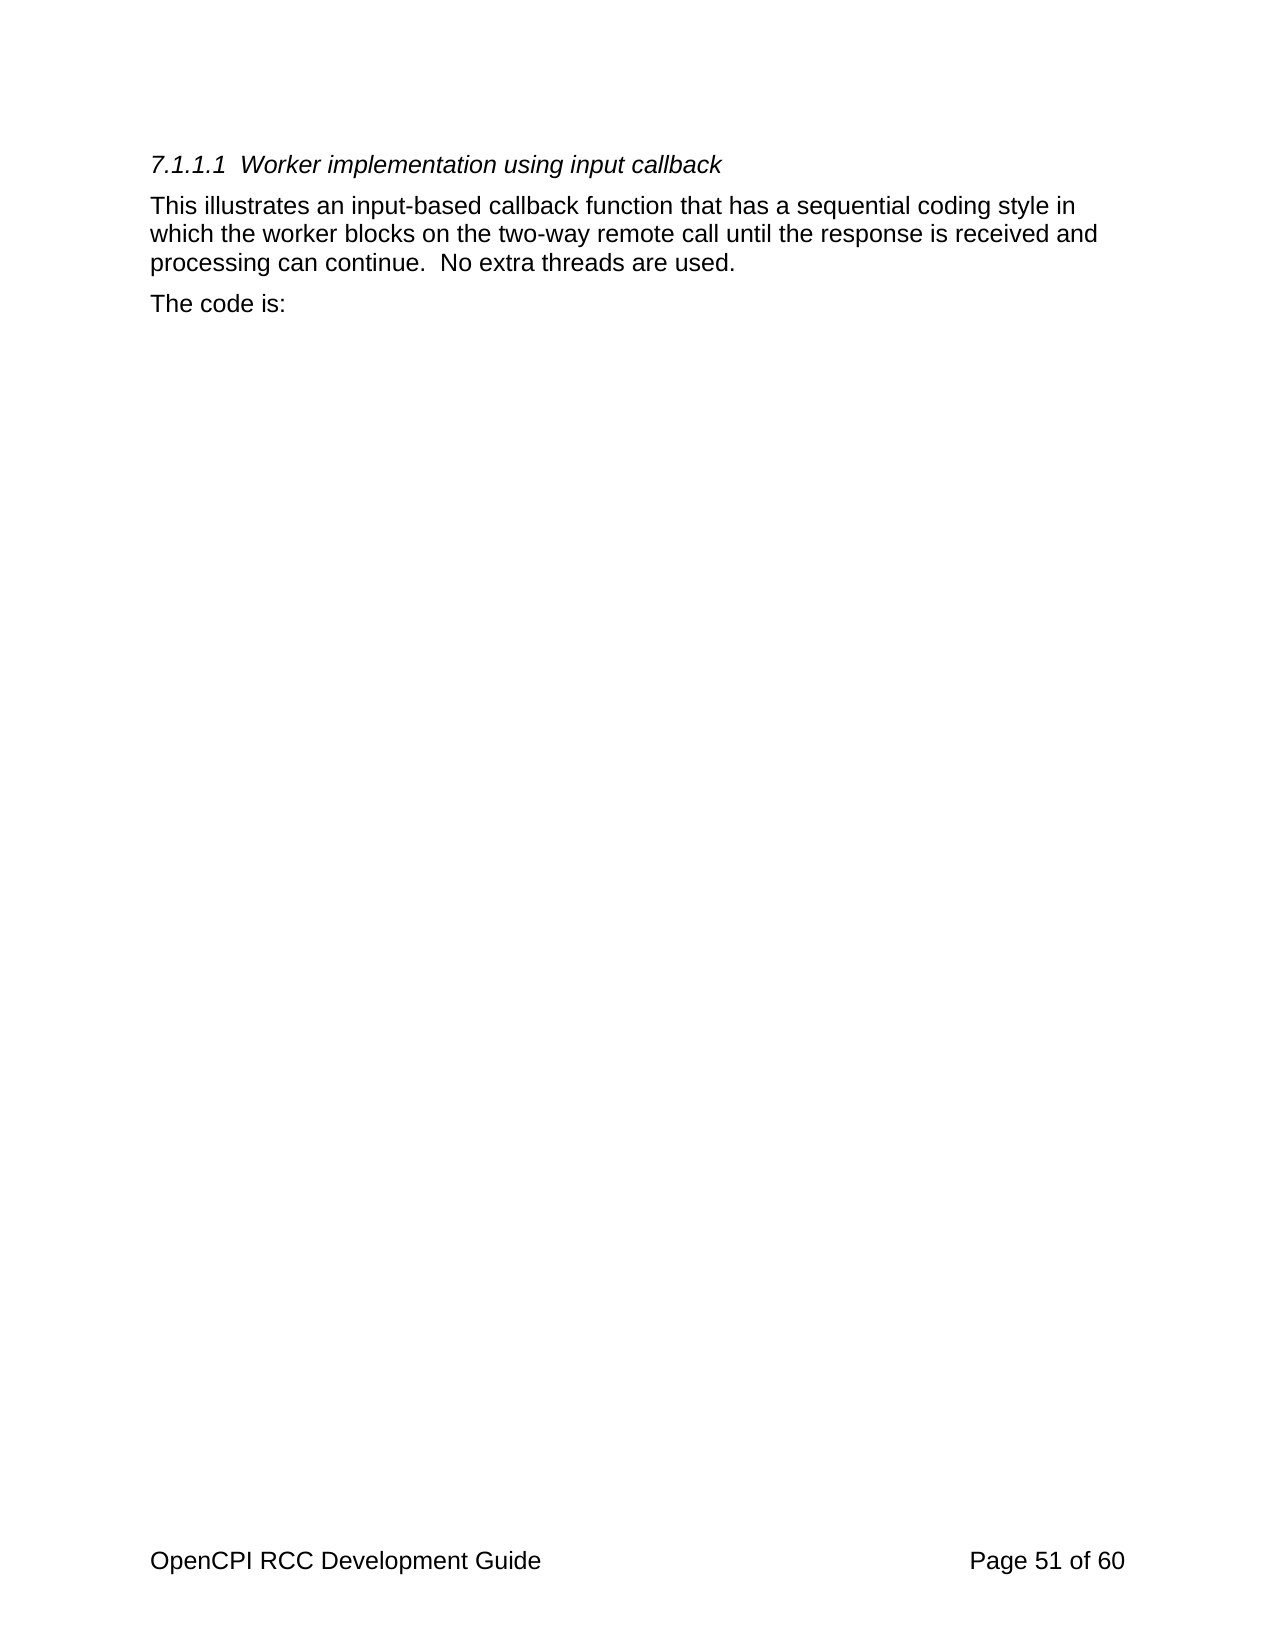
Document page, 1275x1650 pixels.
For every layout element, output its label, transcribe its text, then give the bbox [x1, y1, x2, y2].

text The code is: [150, 289, 1125, 318]
text This illustrates an input-based callback function that has a sequential coding style in which the worker blocks on the two-way remote call until the response is received and processing can continue. No extra threads are used. [150, 191, 1125, 277]
subtitle Worker implementation using input callback [150, 150, 1125, 179]
